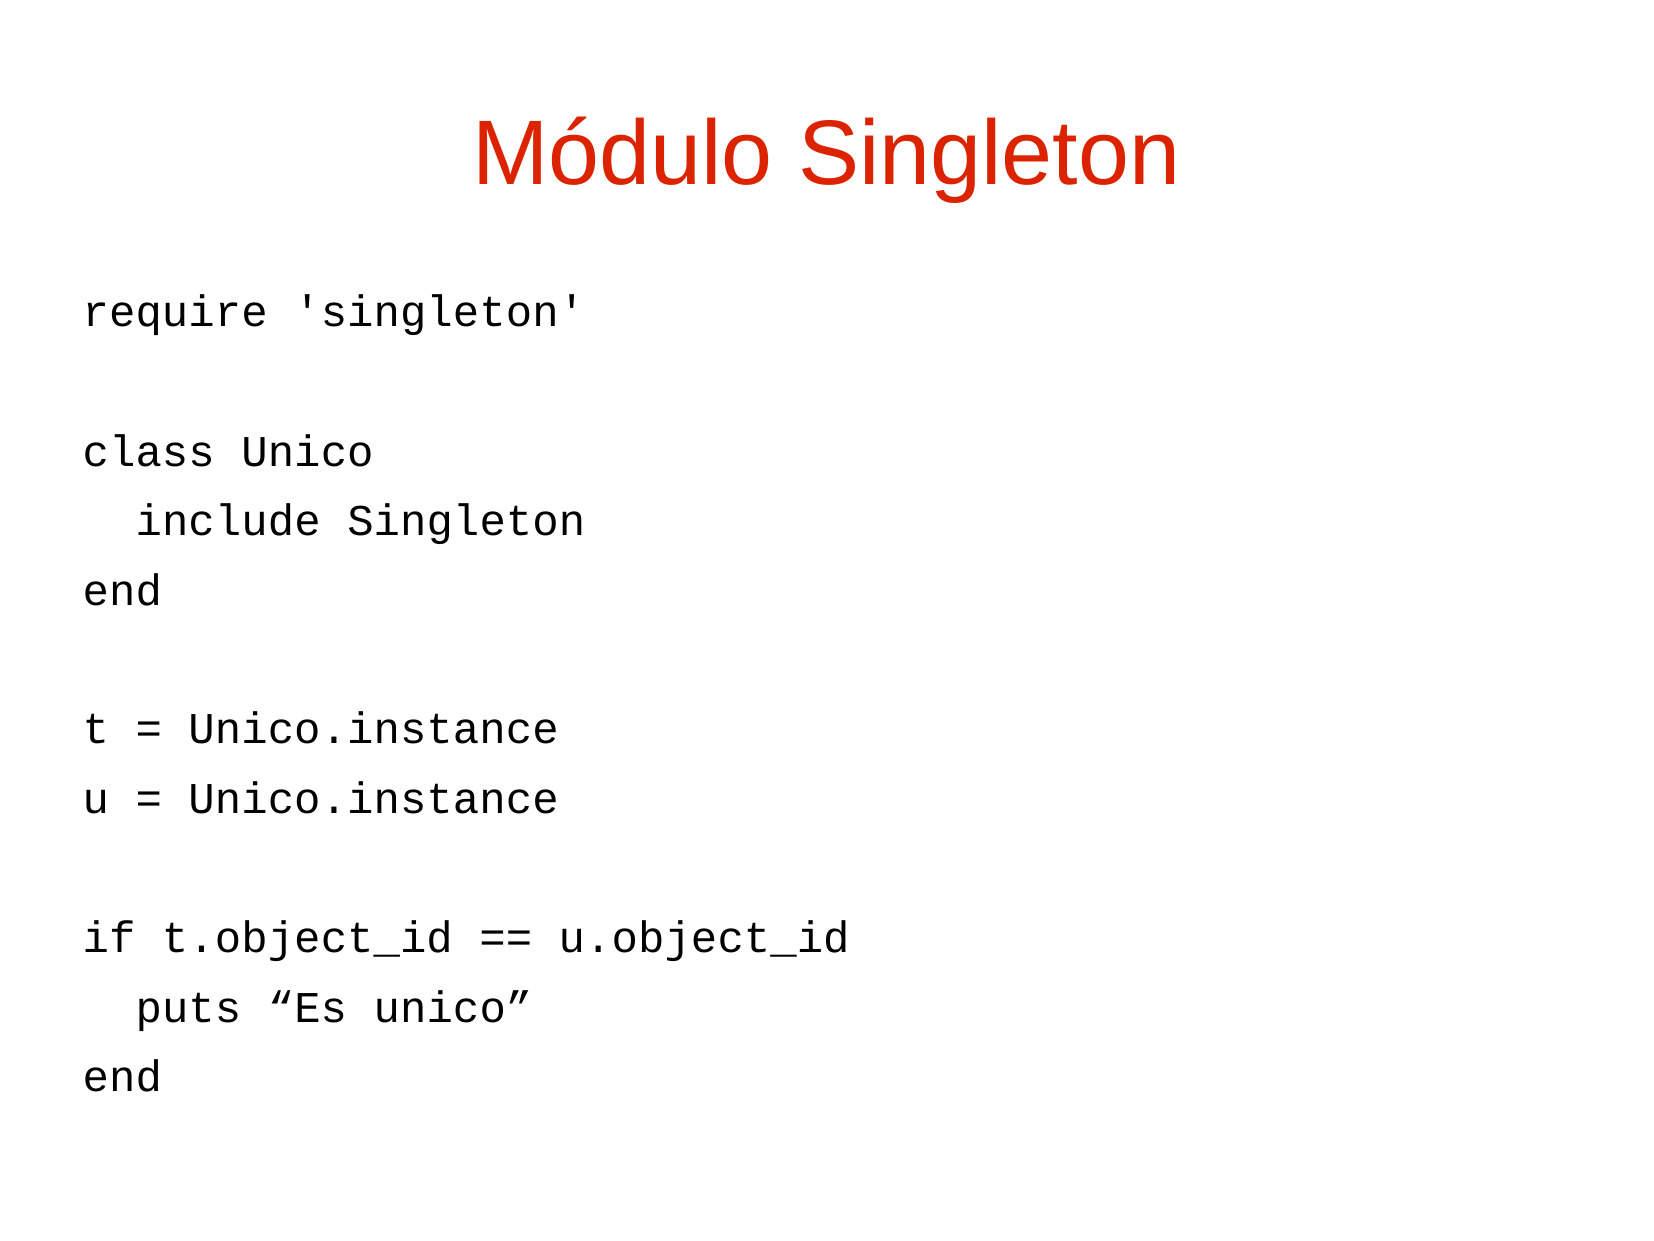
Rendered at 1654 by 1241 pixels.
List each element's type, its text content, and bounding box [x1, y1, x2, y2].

list require 'singleton' class Unico include Singleton end t = Unico.instance u = Unico.instance if t.object_id == u.object_id puts “Es unico” end [82, 290, 1571, 1109]
title Módulo Singleton [82, 49, 1571, 257]
